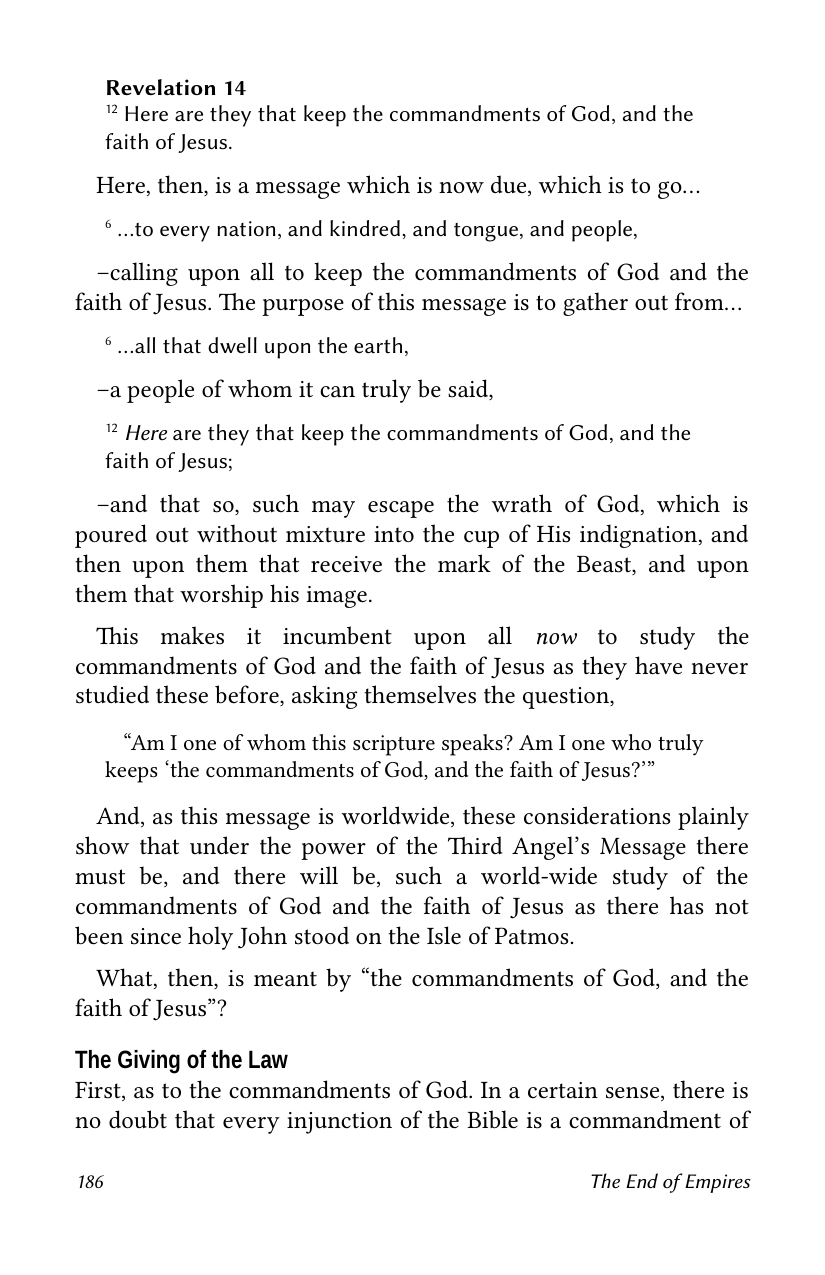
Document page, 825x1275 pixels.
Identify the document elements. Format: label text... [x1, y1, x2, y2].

text –and that so, such may escape the wrath of God, which is poured out without mixture into the cup of His indignation, and then upon them that receive the mark of the Beast, and upon them that worship his image. [75, 490, 750, 608]
text And, as this message is worldwide, these considerations plainly show that under the power of the Third Angel’s Message there must be, and there will be, such a world-wide study of the commandments of God and the faith of Jesus as there has not been since holy John stood on the Isle of Patmos. [75, 802, 750, 950]
text 6 ...to every nation, and kindred, and tongue, and people, [105, 216, 720, 242]
text What, then, is meant by “the commandments of God, and the faith of Jesus”? [75, 964, 750, 1022]
subtitle The Giving of the Law [75, 1045, 750, 1073]
text –calling upon all to keep the commandments of God and the faith of Jesus. The purpose of this message is to gather out from… [75, 258, 750, 317]
text 12 Here are they that keep the commandments of God, and the faith of Jesus; [105, 420, 720, 474]
text 12 Here are they that keep the commandments of God, and the faith of Jesus. [105, 101, 720, 155]
text First, as to the commandments of God. In a certain sense, there is no doubt that every injunction of the Bible is a commandment of [75, 1076, 750, 1135]
text “Am I one of whom this scripture speaks? Am I one who truly keeps ‘the commandments of God, and the faith of Jesus?’” [105, 729, 720, 783]
text –a people of whom it can truly be said, [75, 375, 750, 404]
text Revelation 14 [105, 75, 750, 101]
text This makes it incumbent upon all now to study the commandments of God and the faith of Jesus as they have never studied these before, asking themselves the question, [75, 622, 750, 710]
text 6 ...all that dwell upon the earth, [105, 333, 720, 359]
text Here, then, is a message which is now due, which is to go… [75, 171, 750, 199]
